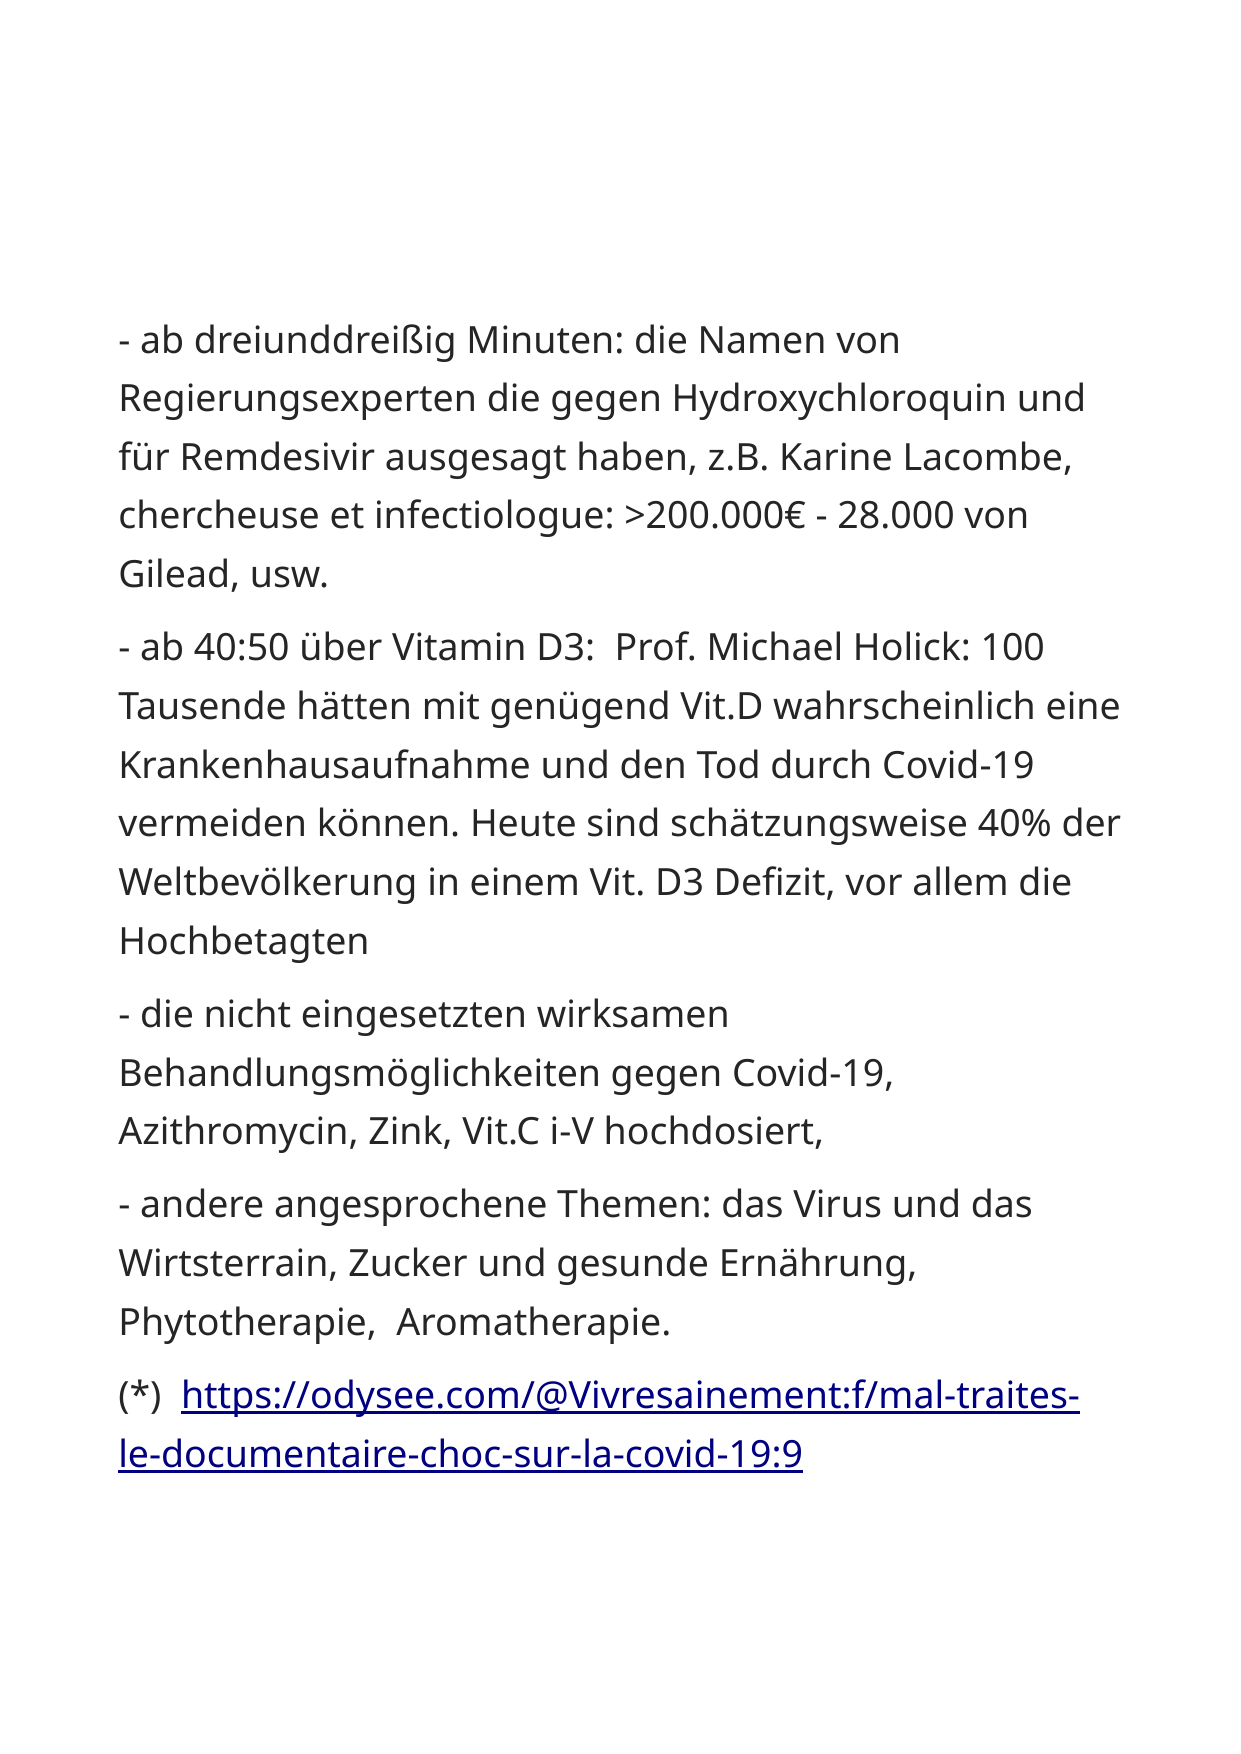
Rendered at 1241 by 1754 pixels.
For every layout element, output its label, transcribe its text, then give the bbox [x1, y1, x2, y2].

text - andere angesprochene Themen: das Virus und das Wirtsterrain, Zucker und gesunde Ernährung, Phytotherapie, Aromatherapie. [118, 1178, 1122, 1346]
text (*) https://odysee.com/@Vivresainement:f/mal-traites-le-documentaire-choc-sur-la-covid-19:9 [118, 1368, 1122, 1478]
text - ab dreiunddreißig Minuten: die Namen von Regierungsexperten die gegen Hydroxychloroquin und für Remdesivir ausgesagt haben, z.B. Karine Lacombe, chercheuse et infectiologue: >200.000€ - 28.000 von Gilead, usw. [118, 313, 1122, 598]
text - die nicht eingesetzten wirksamen Behandlungsmöglichkeiten gegen Covid-19, Azithromycin, Zink, Vit.C i-V hochdosiert, [118, 987, 1122, 1156]
text - ab 40:50 über Vitamin D3: Prof. Michael Holick: 100 Tausende hätten mit genügend Vit.D wahrscheinlich eine Krankenhausaufnahme und den Tod durch Covid-19 vermeiden können. Heute sind schätzungsweise 40% der Weltbevölkerung in einem Vit. D3 Defizit, vor allem die Hochbetagten [118, 621, 1122, 965]
